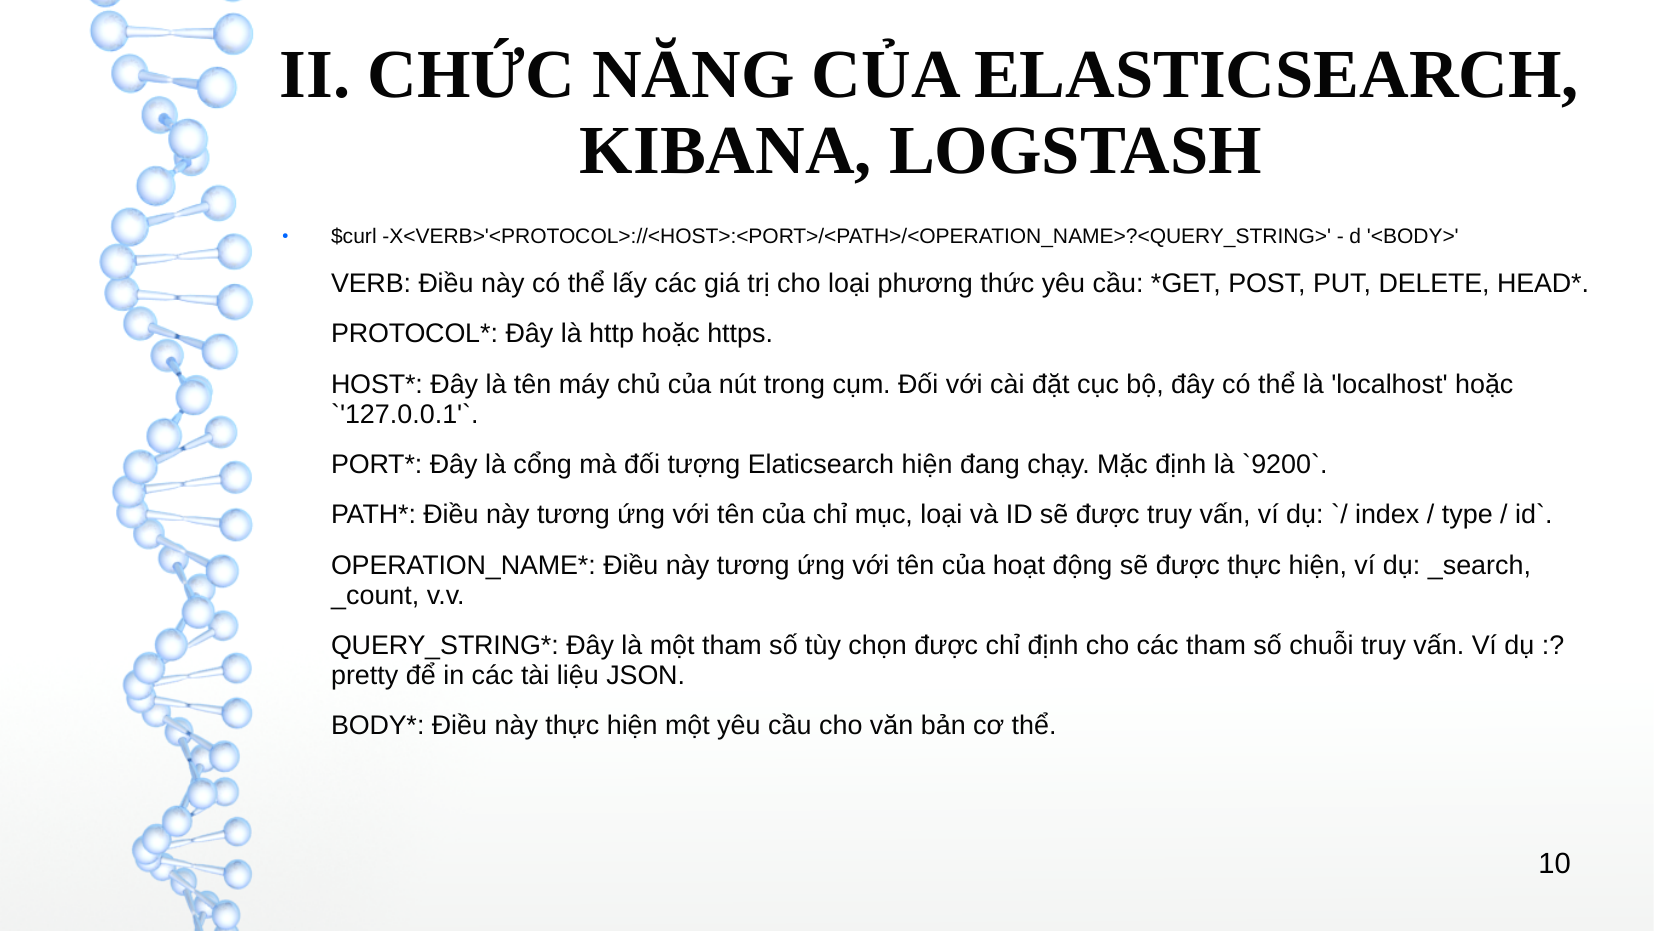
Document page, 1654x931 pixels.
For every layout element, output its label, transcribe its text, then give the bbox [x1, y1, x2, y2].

list $curl -X<VERB>'<PROTOCOL>://<HOST>:<PORT>/<PATH>/<OPERATION_NAME>?<QUERY_STRING>' - d '<BODY>' VERB: Điều này có thể lấy các giá trị cho loại phương thức yêu cầu: *GET, POST, PUT, DELETE, HEAD*. PROTOCOL*: Đây là http hoặc https. HOST*: Đây là tên máy chủ của nút trong cụm. Đối với cài đặt cục bộ, đây có thể là 'localhost' hoặc `'127.0.0.1'`. PORT*: Đây là cổng mà đối tượng Elaticsearch hiện đang chạy. Mặc định là `9200`. PATH*: Điều này tương ứng với tên của chỉ mục, loại và ID sẽ được truy vấn, ví dụ: `/ index / type / id`. OPERATION_NAME*: Điều này tương ứng với tên của hoạt động sẽ được thực hiện, ví dụ: _search, _count, v.v. QUERY_STRING*: Đây là một tham số tùy chọn được chỉ định cho các tham số chuỗi truy vấn. Ví dụ :? pretty để in các tài liệu JSON. BODY*: Điều này thực hiện một yêu cầu cho văn bản cơ thể. [265, 224, 1595, 764]
picture [0, 0, 1654, 931]
title II. CHỨC NĂNG CỦA ELASTICSEARCH, KIBANA, LOGSTASH [265, 35, 1595, 189]
